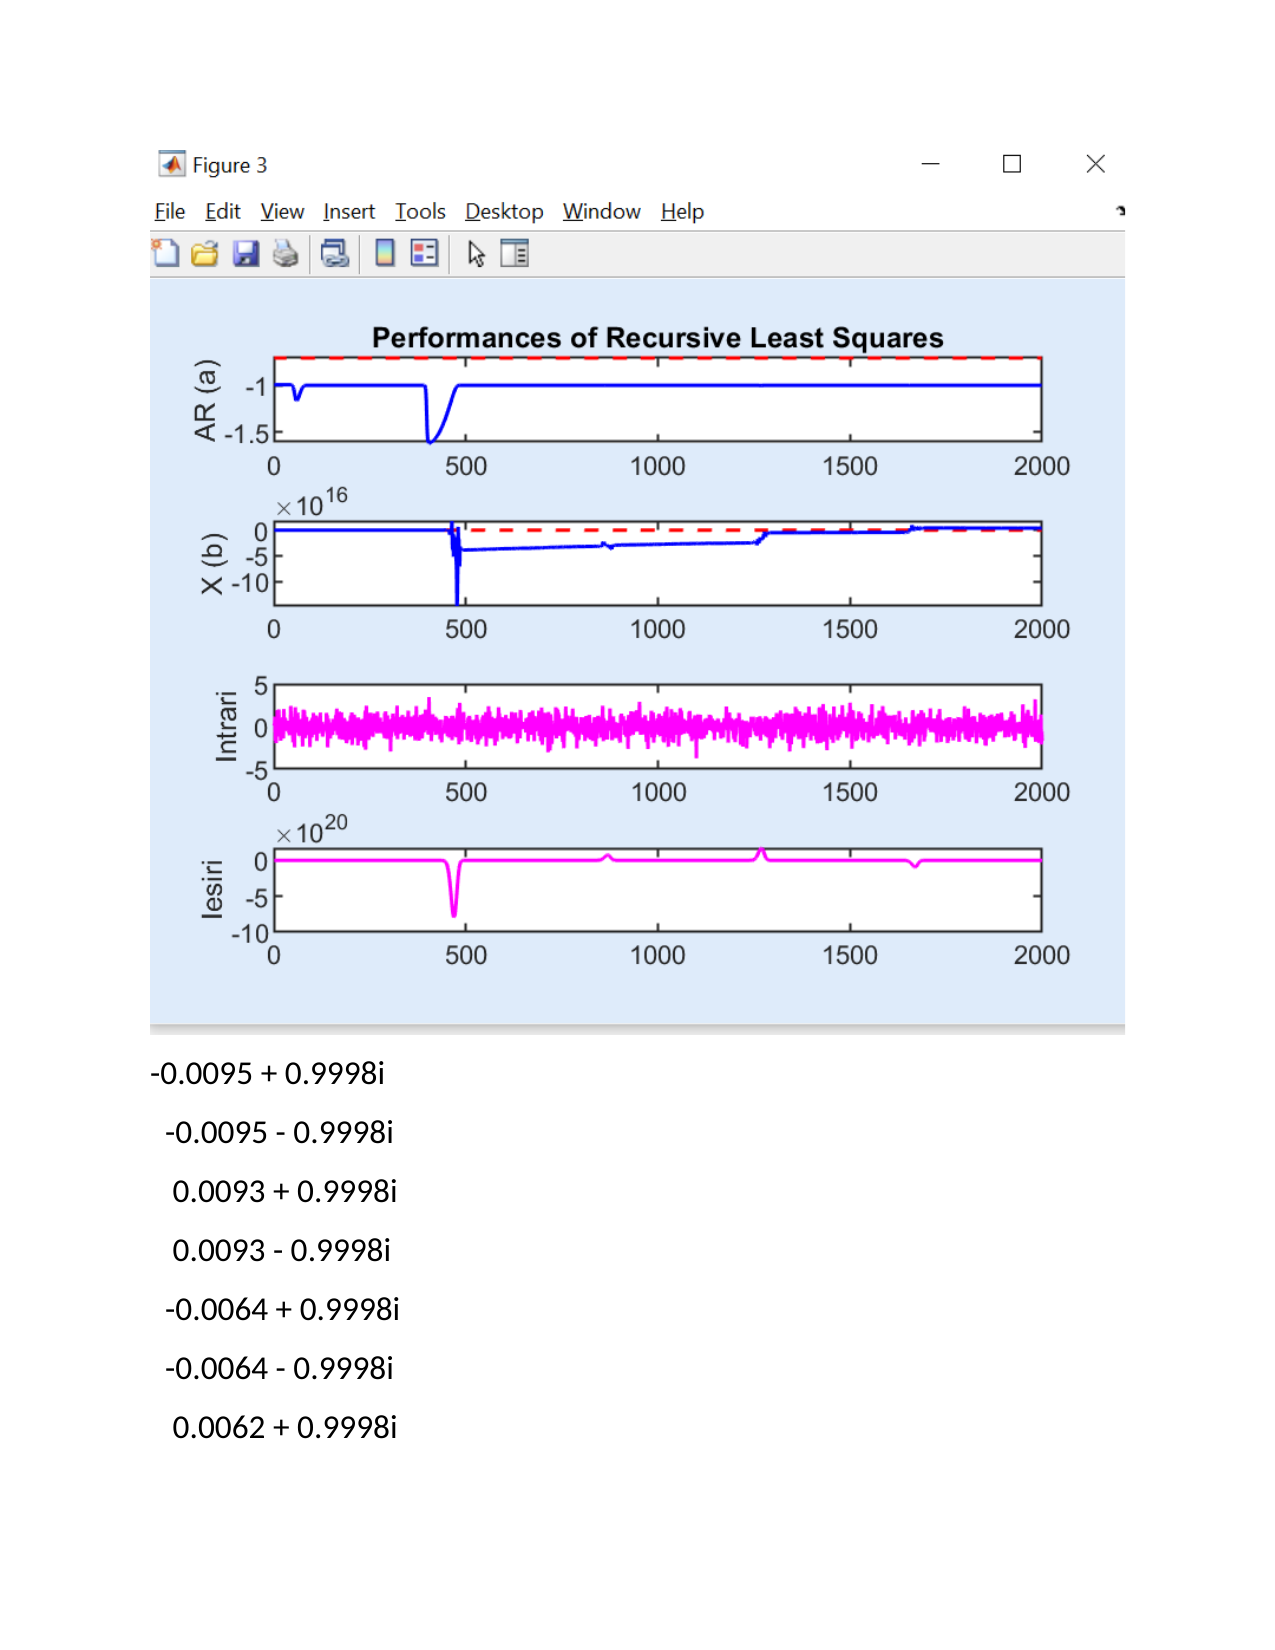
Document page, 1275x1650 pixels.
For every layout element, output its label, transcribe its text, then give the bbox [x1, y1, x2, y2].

text 0.0093 - 0.9998i [150, 1229, 1125, 1269]
text -0.0095 + 0.9998i [150, 1052, 1125, 1093]
text 0.0062 + 0.9998i [150, 1406, 1125, 1446]
text -0.0064 - 0.9998i [150, 1347, 1125, 1387]
text -0.0095 - 0.9998i [150, 1111, 1125, 1152]
text -0.0064 + 0.9998i [150, 1288, 1125, 1328]
text 0.0093 + 0.9998i [150, 1170, 1125, 1211]
